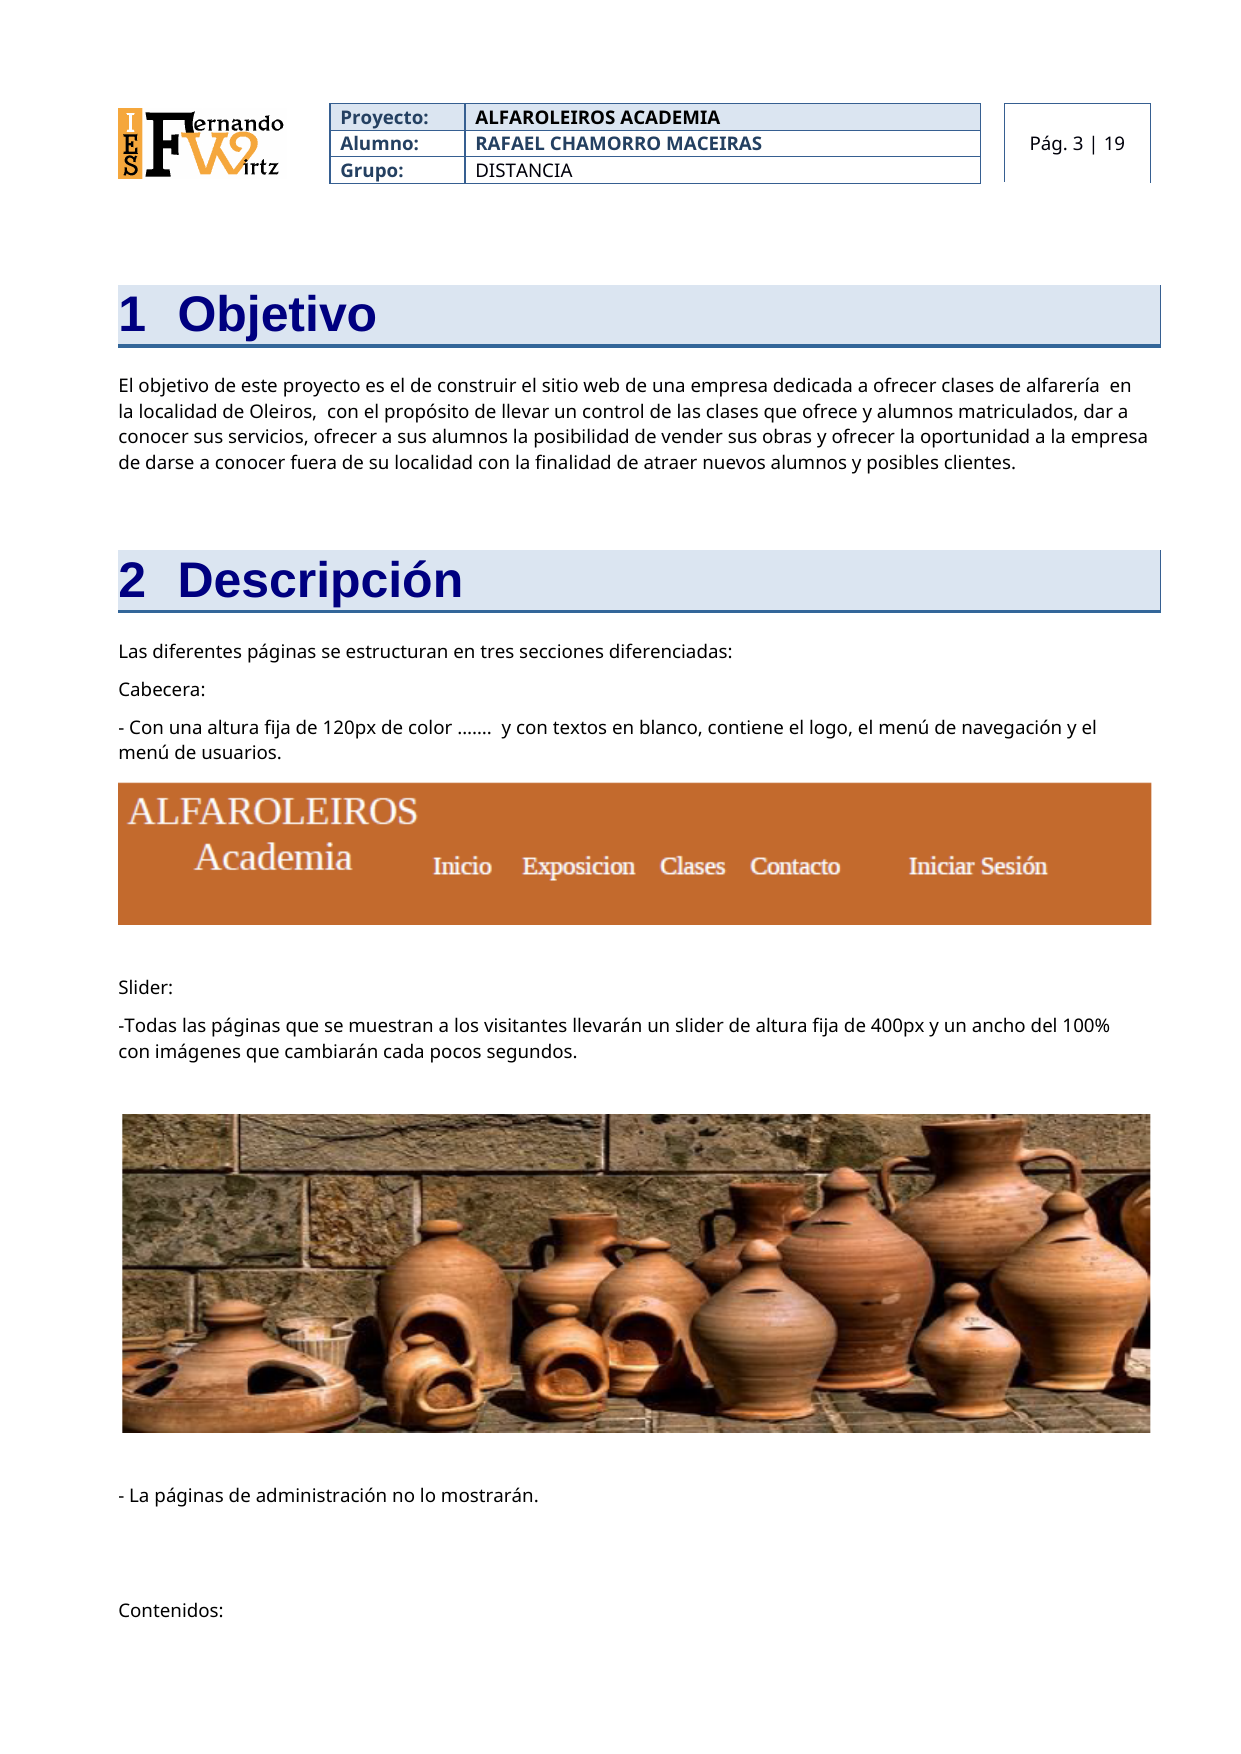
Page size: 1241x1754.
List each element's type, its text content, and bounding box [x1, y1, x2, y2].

picture [118, 777, 1152, 925]
text Slider: [118, 975, 1152, 1000]
text - La páginas de administración no lo mostrarán. [118, 1483, 1152, 1508]
text - Con una altura fija de 120px de color ……. y con textos en blanco, contiene el logo, el menú de navegación y el menú de usuarios. [118, 714, 1152, 765]
text Contenidos: [118, 1597, 1152, 1622]
text Cabecera: [118, 676, 1152, 701]
picture [118, 108, 287, 179]
subtitle Descripción [118, 550, 1160, 610]
picture [118, 1114, 1152, 1433]
subtitle Objetivo [118, 285, 1160, 344]
text Las diferentes páginas se estructuran en tres secciones diferenciadas: [118, 638, 1152, 663]
text -Todas las páginas que se muestran a los visitantes llevarán un slider de altura fija de 400px y un ancho del 100% con imágenes que cambiarán cada pocos segundos. [118, 1013, 1152, 1064]
text El objetivo de este proyecto es el de construir el sitio web de una empresa dedicada a ofrecer clases de alfarería en la localidad de Oleiros, con el propósito de llevar un control de las clases que ofrece y alumnos matriculados, dar a conocer sus servicios, ofrecer a sus alumnos la posibilidad de vender sus obras y ofrecer la oportunidad a la empresa de darse a conocer fuera de su localidad con la finalidad de atraer nuevos alumnos y posibles clientes. [118, 373, 1152, 475]
